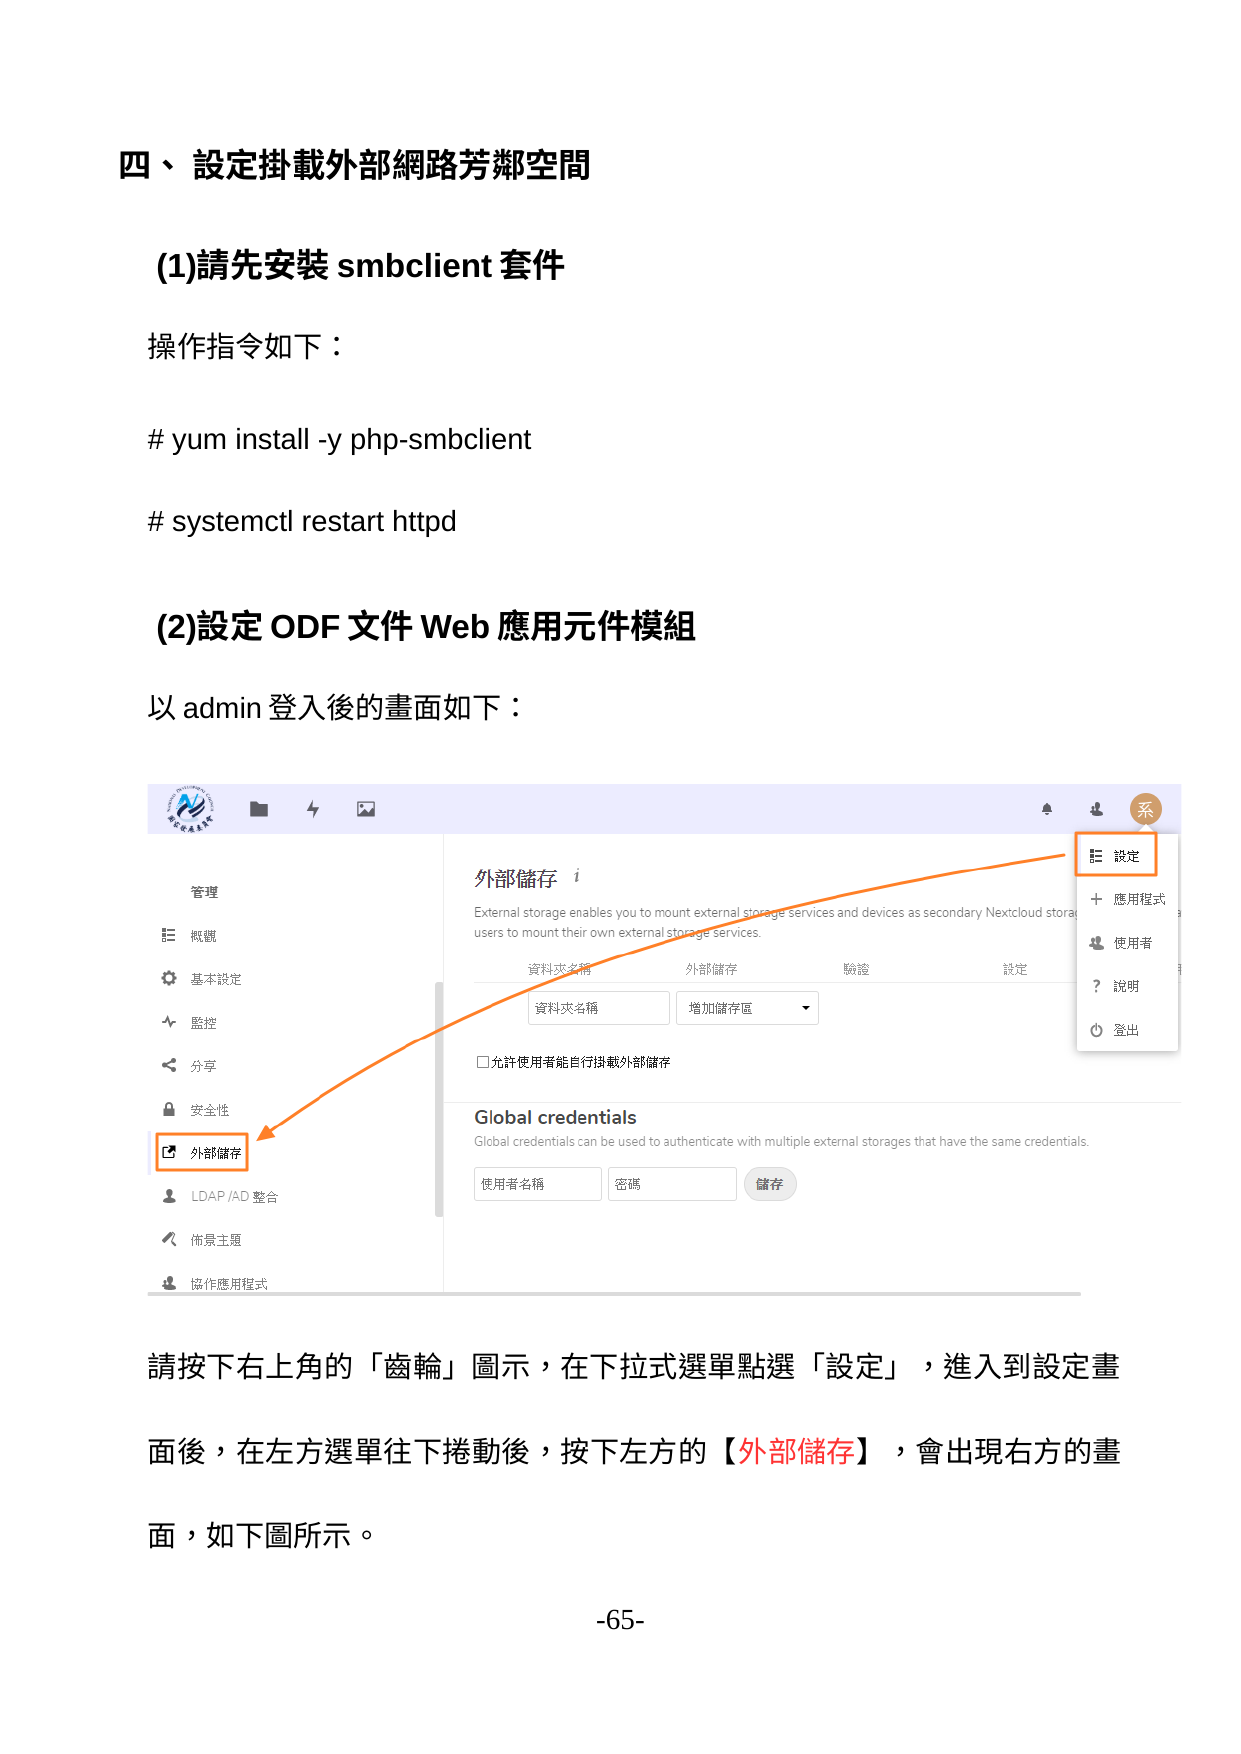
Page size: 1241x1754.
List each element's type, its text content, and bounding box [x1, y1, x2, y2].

subtitle 設定掛載外部網路芳鄰空間 [118, 139, 1122, 187]
picture [147, 784, 1182, 1296]
subtitle 請先安裝smbclient套件 [118, 238, 1122, 287]
text 以admin登入後的畫面如下： [148, 685, 1122, 727]
text # yum install -y php-smbclient [148, 422, 1122, 456]
text 請按下右上角的「齒輪」圖示，在下拉式選單點選「設定」，進入到設定畫面後，在左方選單往下捲動後，按下左方的【外部儲存】，會出現右方的畫面，如下圖所示。 [148, 1344, 1122, 1555]
text 操作指令如下： [148, 323, 1122, 365]
text # systemctl restart httpd [148, 504, 1122, 537]
subtitle 設定ODF文件Web應用元件模組 [118, 600, 1122, 648]
